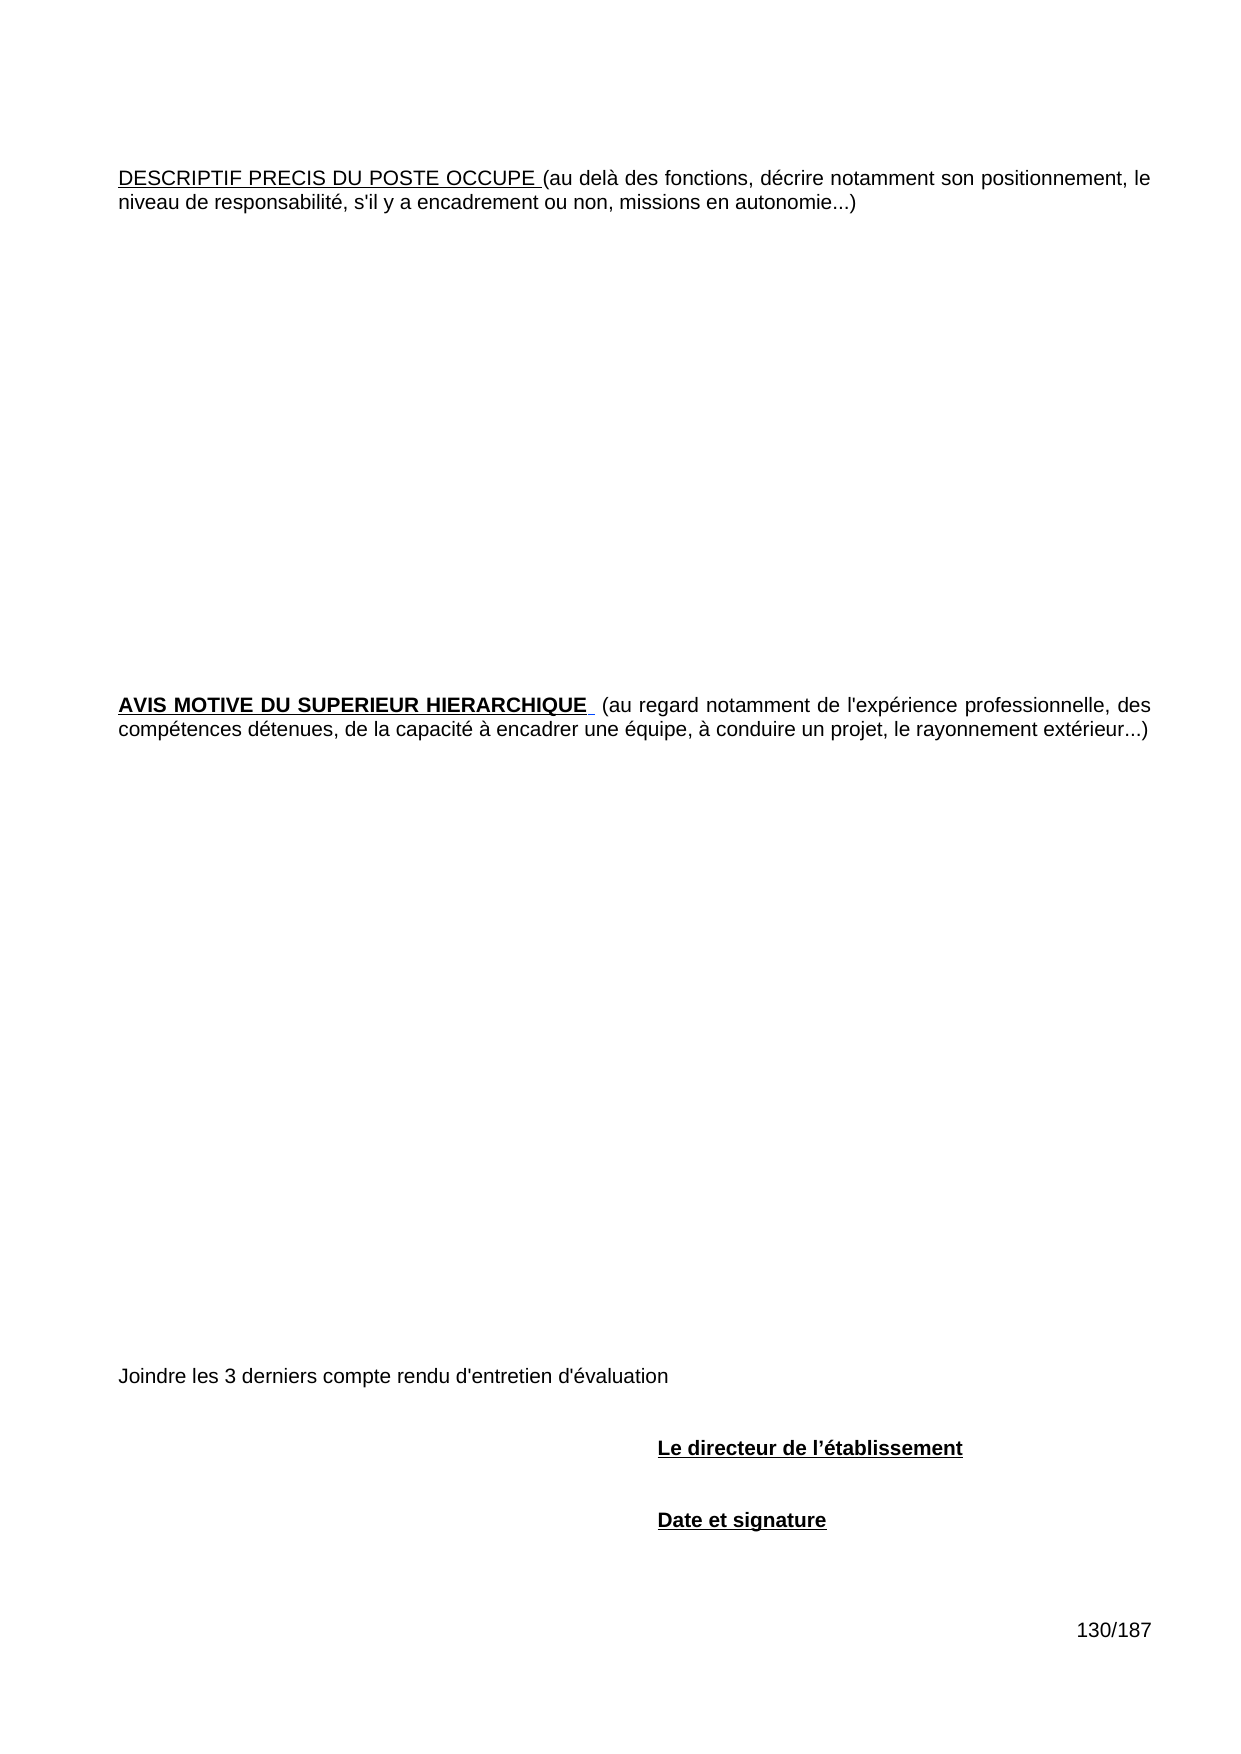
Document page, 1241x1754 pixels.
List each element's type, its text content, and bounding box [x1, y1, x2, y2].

text AVIS MOTIVE DU SUPERIEUR HIERARCHIQUE (au regard notamment de l'expérience professionnelle, des compétences détenues, de la capacité à encadrer une équipe, à conduire un projet, le rayonnement extérieur...) [118, 693, 1152, 741]
text Date et signature [584, 1508, 1152, 1532]
text DESCRIPTIF PRECIS DU POSTE OCCUPE (au delà des fonctions, décrire notamment son positionnement, le niveau de responsabilité, s'il y a encadrement ou non, missions en autonomie...) [118, 166, 1152, 214]
text Joindre les 3 derniers compte rendu d'entretien d'évaluation [118, 1364, 1152, 1388]
text Le directeur de l’établissement [584, 1436, 1152, 1460]
